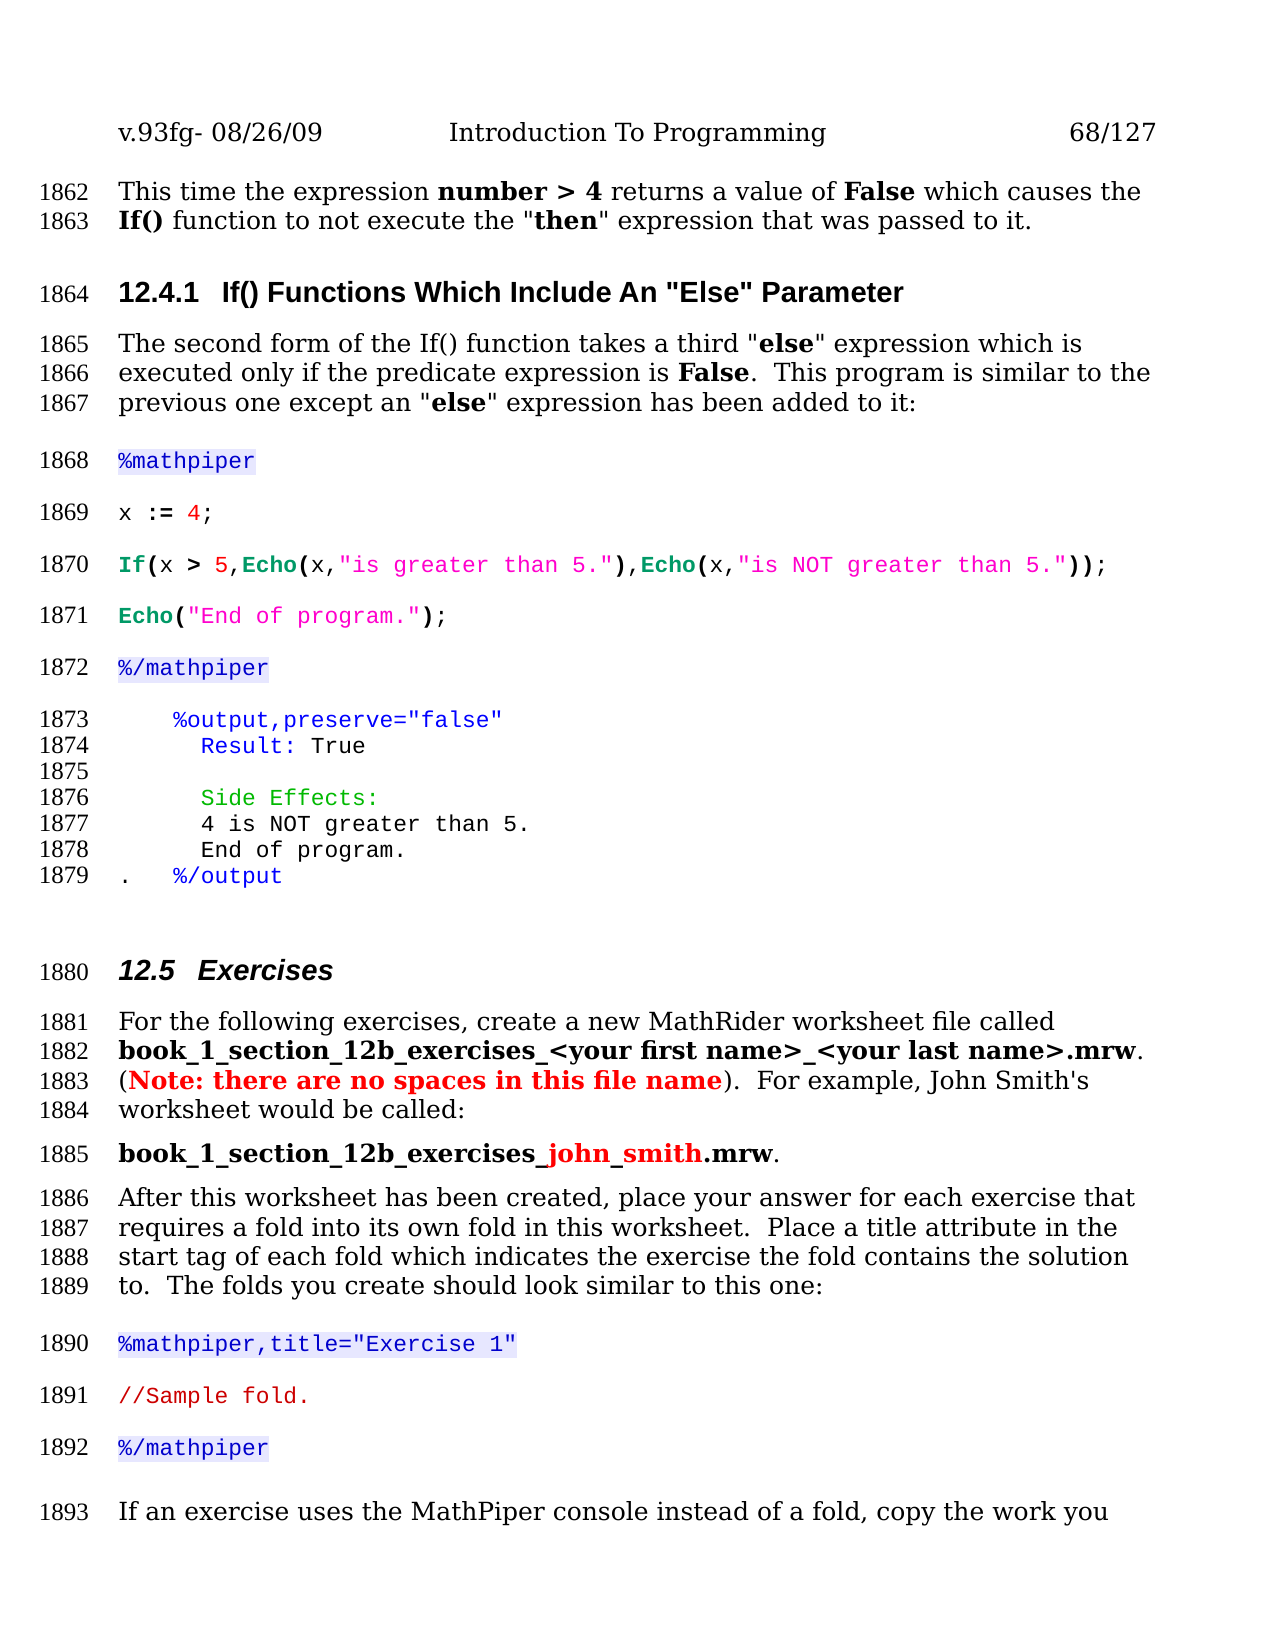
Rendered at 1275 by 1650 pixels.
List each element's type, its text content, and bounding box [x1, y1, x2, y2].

text The second form of the If() function takes a third "else" expression which is executed only if the predicate expression is False. This program is similar to the previous one except an "else" expression has been added to it: [118, 329, 1157, 417]
text //Sample fold. [118, 1384, 1157, 1410]
text For the following exercises, create a new MathRider worksheet file called book_1_section_12b_exercises_<your first name>_<your last name>.mrw. (Note: there are no spaces in this file name). For example, John Smith's worksheet would be called: [118, 1007, 1157, 1124]
text book_1_section_12b_exercises_john_smith.mrw. [118, 1139, 1157, 1168]
text %/mathpiper [118, 657, 1157, 683]
text %output,preserve="false" [118, 708, 1157, 734]
text %mathpiper,title="Exercise 1" [118, 1332, 1157, 1358]
subtitle Exercises [118, 953, 1157, 986]
text This time the expression number > 4 returns a value of False which causes the If() function to not execute the "then" expression that was passed to it. [118, 177, 1157, 236]
text If(x > 5,Echo(x,"is greater than 5."),Echo(x,"is NOT greater than 5.")); [118, 553, 1157, 579]
text End of program. [118, 838, 1157, 864]
text %/mathpiper [118, 1436, 1157, 1462]
text Side Effects: [118, 786, 1157, 812]
text After this worksheet has been created, place your answer for each exercise that requires a fold into its own fold in this worksheet. Place a title attribute in the start tag of each fold which indicates the exercise the fold contains the solution to. The folds you create should look similar to this one: [118, 1183, 1157, 1300]
text Result: True [118, 734, 1157, 760]
text . %/output [118, 864, 1157, 890]
subtitle If() Functions Which Include An "Else" Parameter [118, 274, 1157, 308]
text %mathpiper [118, 449, 1157, 475]
text 4 is NOT greater than 5. [118, 812, 1157, 838]
text If an exercise uses the MathPiper console instead of a fold, copy the work you [118, 1497, 1157, 1526]
text Echo("End of program."); [118, 605, 1157, 631]
text x := 4; [118, 501, 1157, 527]
